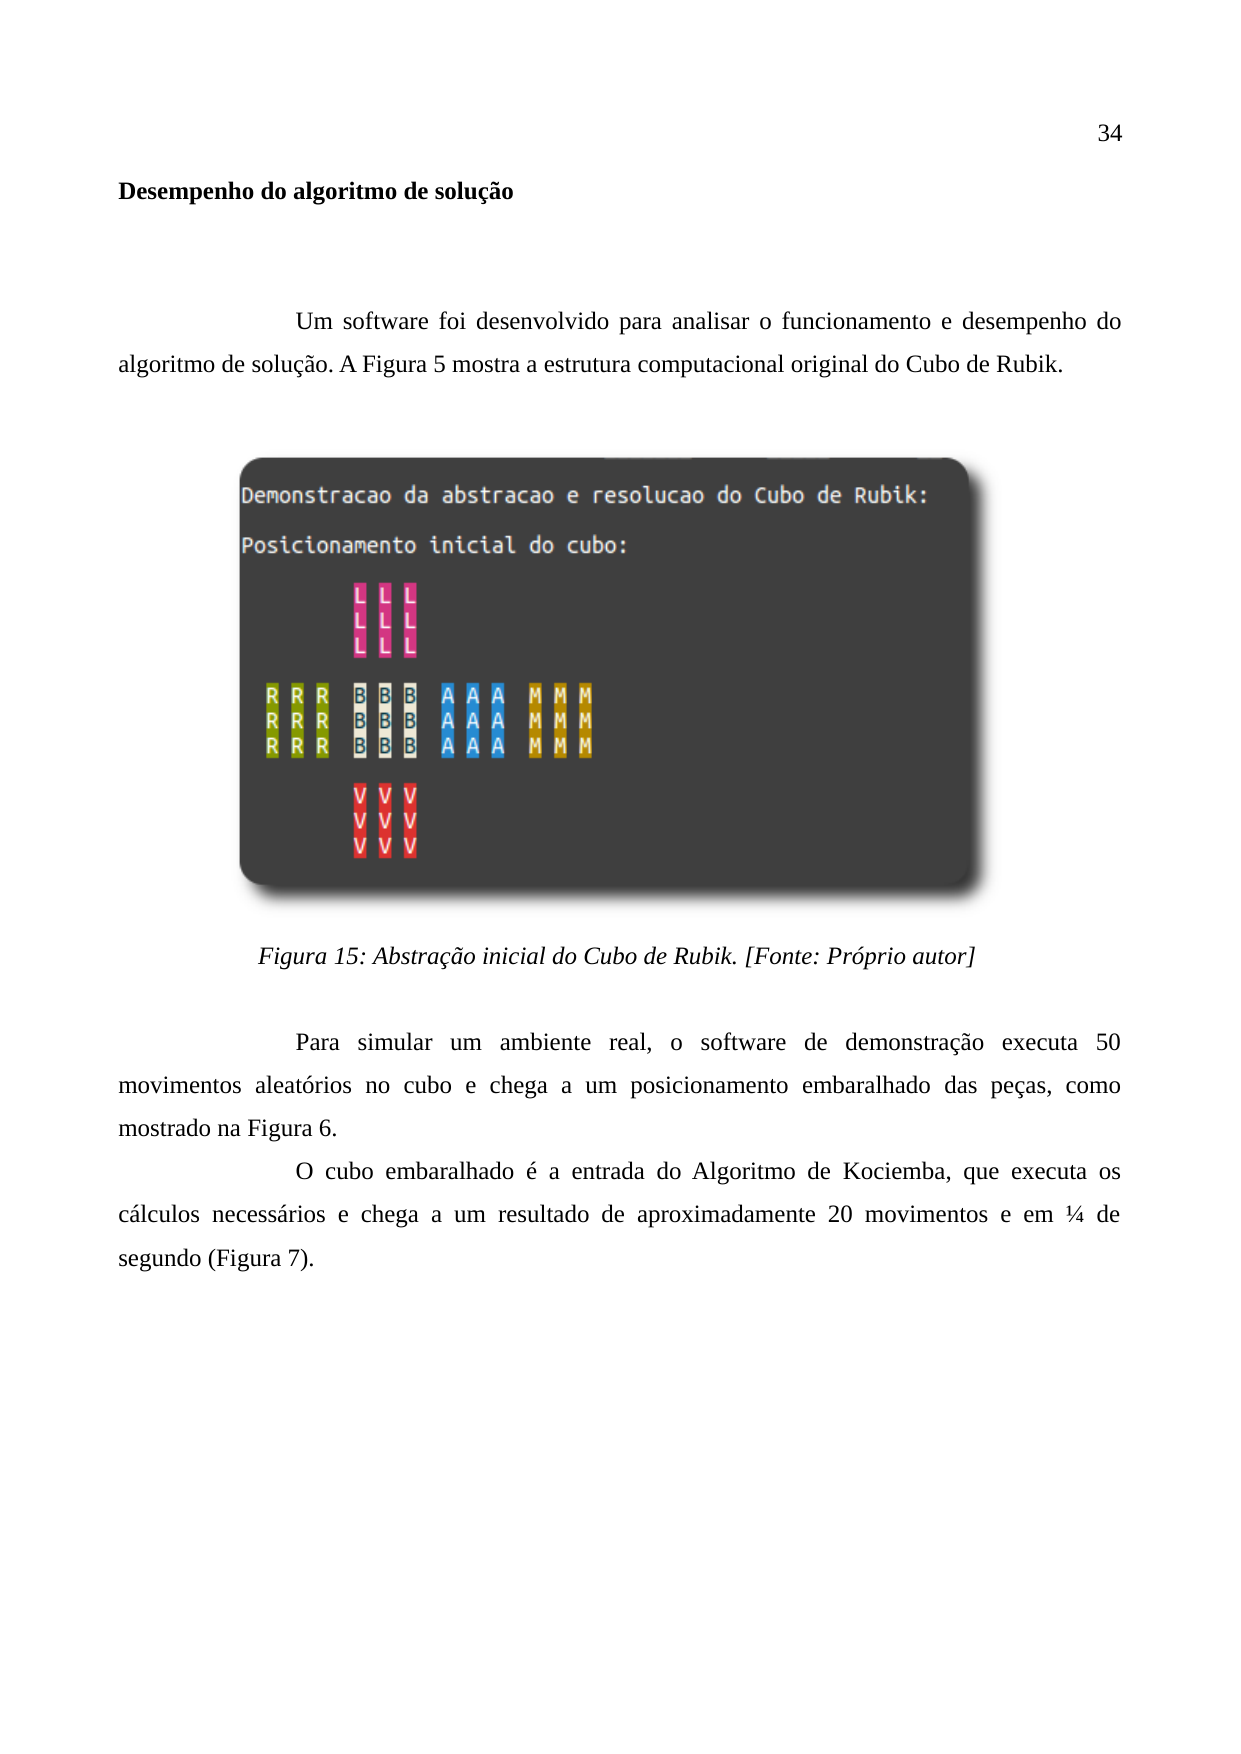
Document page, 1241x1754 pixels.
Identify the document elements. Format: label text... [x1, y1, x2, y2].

picture [229, 447, 1005, 921]
text Para simular um ambiente real, o software de demonstração executa 50 movimentos aleatórios no cubo e chega a um posicionamento embaralhado das peças, como mostrado na Figura 6. [118, 1027, 1122, 1142]
text Figura 15: Abstração inicial do Cubo de Rubik. [Fonte: Próprio autor] [229, 921, 1004, 969]
text Desempenho do algoritmo de solução [118, 176, 1122, 205]
text O cubo embaralhado é a entrada do Algoritmo de Kociemba, que executa os cálculos necessários e chega a um resultado de aproximadamente 20 movimentos e em ¼ de segundo (Figura 7). [118, 1156, 1122, 1271]
text Um software foi desenvolvido para analisar o funcionamento e desempenho do algoritmo de solução. A Figura 5 mostra a estrutura computacional original do Cubo de Rubik. [118, 306, 1122, 378]
